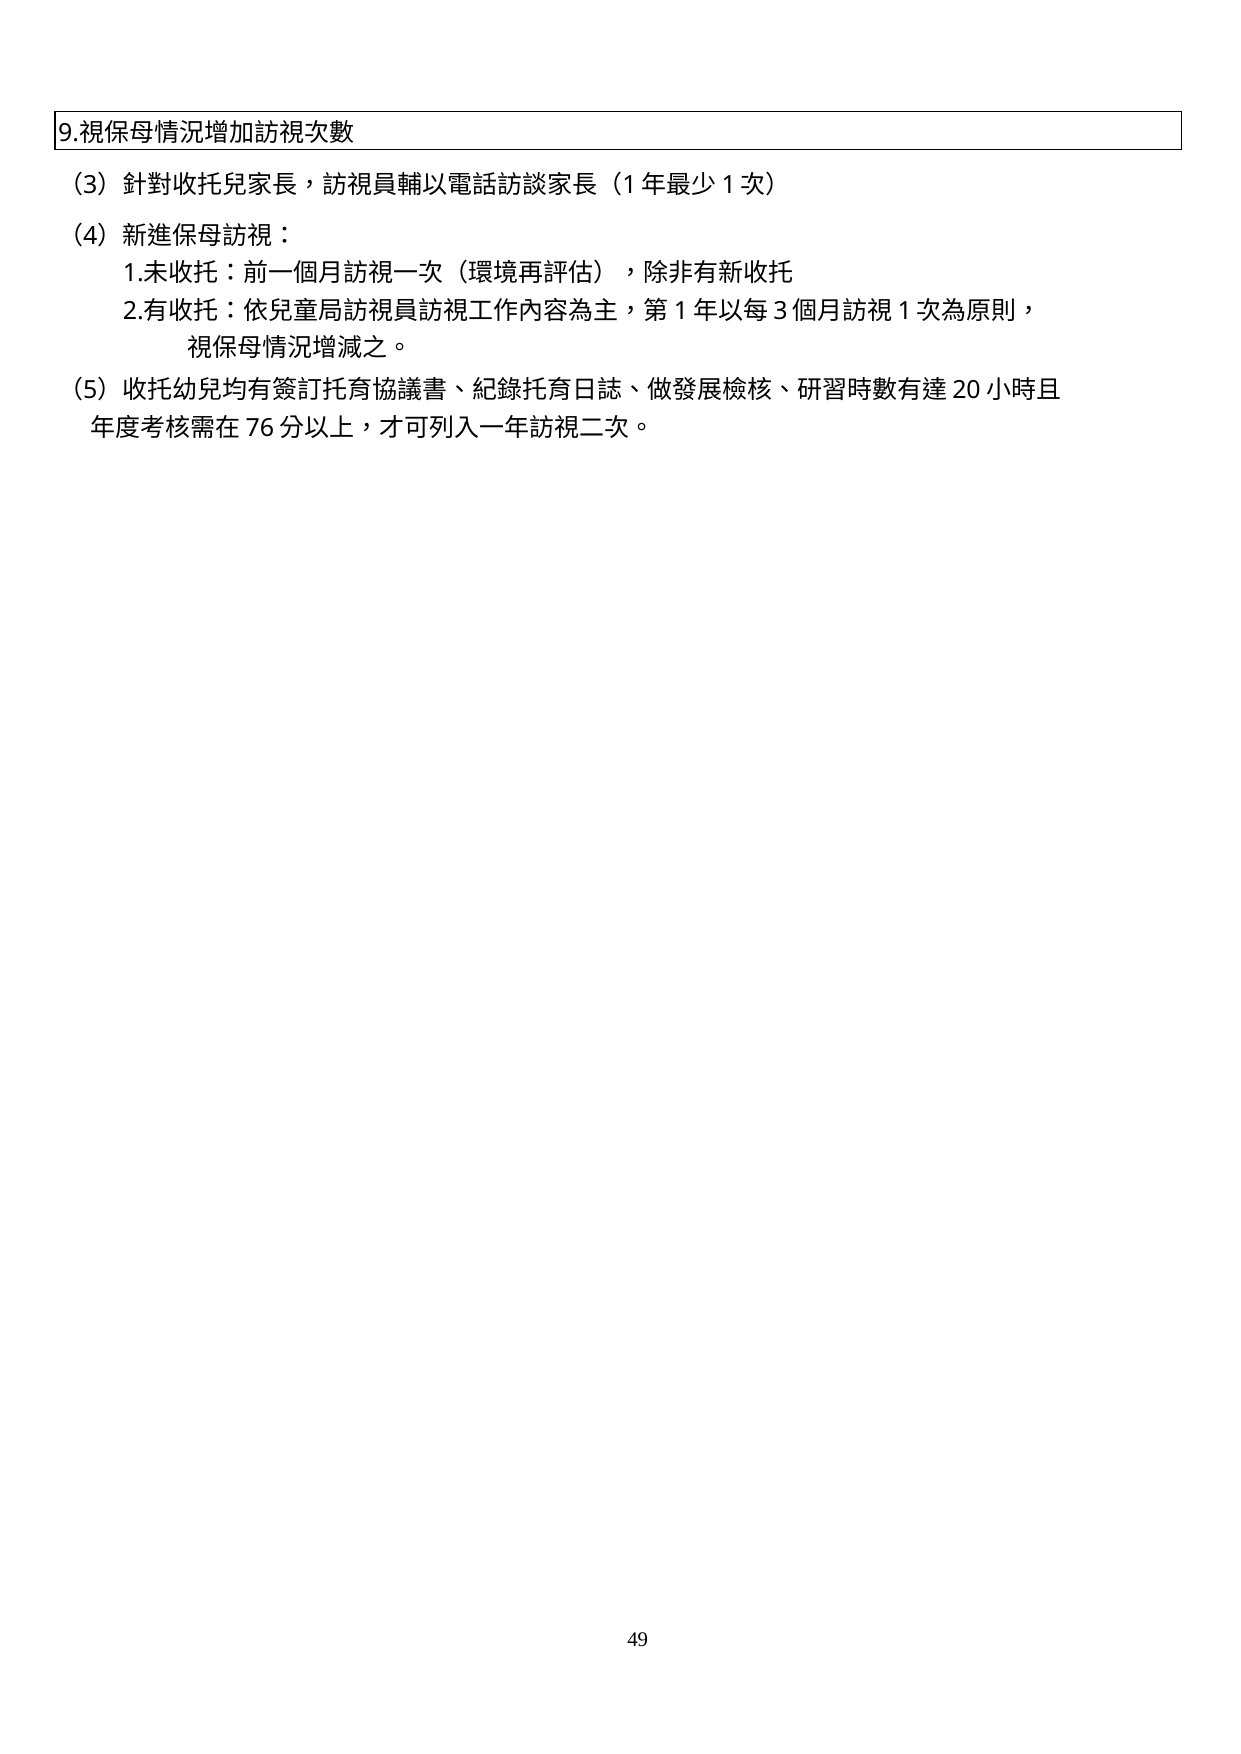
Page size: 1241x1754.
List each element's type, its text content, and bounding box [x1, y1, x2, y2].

table_cell （3）針對收托兒家長，訪視員輔以電話訪談家長（1年最少1次） [55, 150, 1181, 215]
table_cell 9.視保母情況增加訪視次數 [56, 112, 1181, 149]
table_cell （4）新進保母訪視： 1.未收托：前一個月訪視一次（環境再評估），除非有新收托 2.有收托：依兒童局訪視員訪視工作內容為主，第1年以每3個月訪視1次為原則， 視保母情況增減之。 [55, 215, 1181, 365]
table_cell （5）收托幼兒均有簽訂托育協議書、紀錄托育日誌、做發展檢核、研習時數有達20小時且 年度考核需在76分以上，才可列入一年訪視二次。 [55, 365, 1181, 449]
